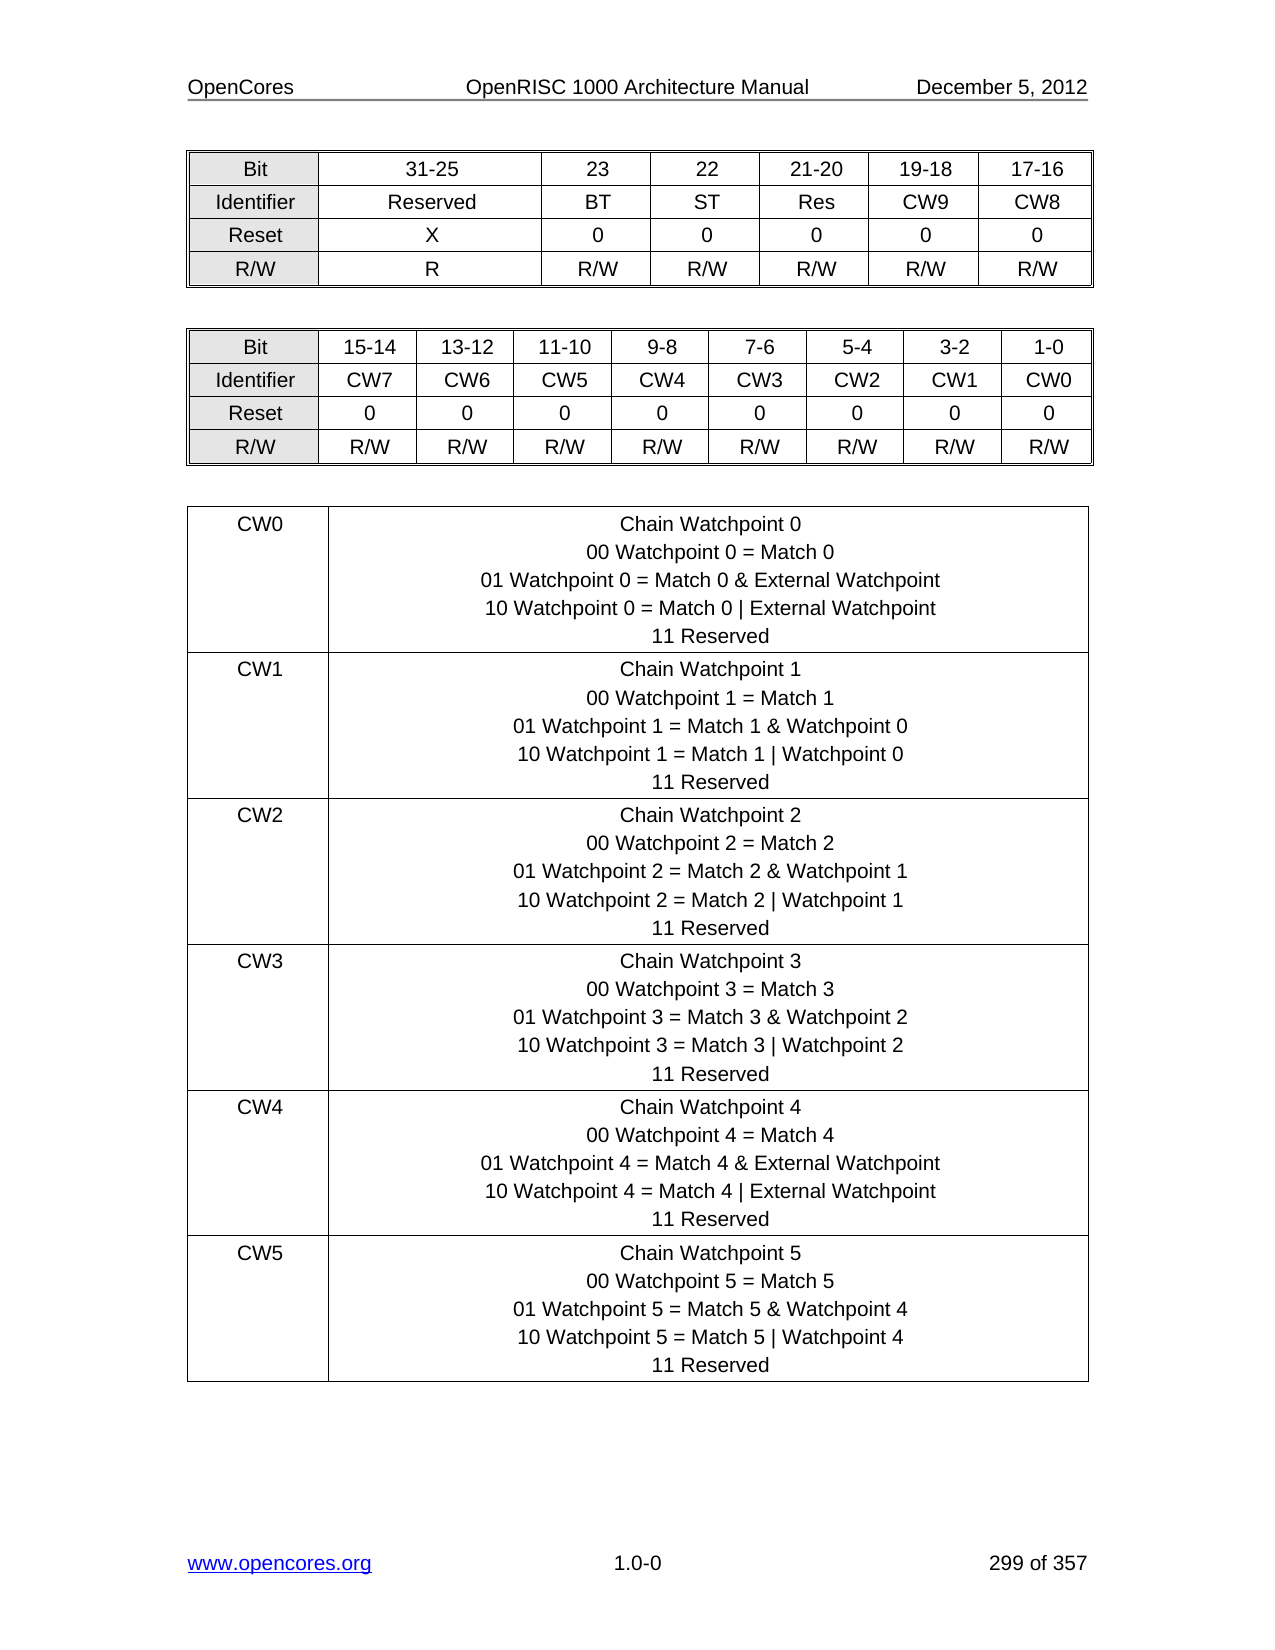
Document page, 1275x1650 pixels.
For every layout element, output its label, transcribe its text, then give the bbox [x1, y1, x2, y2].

table_cell R/W [979, 252, 1091, 284]
table_cell BT [542, 186, 650, 218]
table_cell X [319, 219, 541, 251]
table_cell 0 [542, 219, 650, 251]
table_cell Chain Watchpoint 4 00 Watchpoint 4 = Match 4 01 Watchpoint 4 = Match 4 & External Watchpoint 10 Watchpoint 4 = Match 4 | External Watchpoint 11 Reserved [329, 1091, 1088, 1235]
table_cell 0 [319, 397, 416, 429]
table_header 21-20 [760, 153, 868, 184]
table_cell R/W [612, 430, 708, 463]
table_cell CW5 [514, 364, 611, 396]
table_header CW0 [188, 507, 328, 652]
table_cell Chain Watchpoint 1 00 Watchpoint 1 = Match 1 01 Watchpoint 1 = Match 1 & Watchpoint 0 10 Watchpoint 1 = Match 1 | Watchpoint 0 11 Reserved [329, 653, 1088, 798]
table_cell Reset [190, 219, 318, 251]
table_cell R/W [869, 252, 978, 284]
table_header Bit [190, 331, 318, 363]
table_cell CW3 [188, 945, 328, 1089]
table_cell R/W [709, 430, 806, 463]
table_cell 0 [709, 397, 806, 429]
table_cell Identifier [190, 186, 318, 218]
table_cell CW3 [709, 364, 806, 396]
table_header Chain Watchpoint 0 00 Watchpoint 0 = Match 0 01 Watchpoint 0 = Match 0 & External Watchpoint 10 Watchpoint 0 = Match 0 | External Watchpoint 11 Reserved [329, 507, 1088, 652]
table_header 3-2 [904, 331, 1001, 363]
table_cell R/W [319, 430, 416, 463]
table_header 23 [542, 153, 650, 184]
table_cell R/W [542, 252, 650, 284]
table_cell Reset [190, 397, 318, 429]
table_cell CW5 [188, 1236, 328, 1381]
table_cell R/W [651, 252, 759, 284]
table_header 5-4 [807, 331, 903, 363]
table_cell R [319, 252, 541, 284]
table_cell ST [651, 186, 759, 218]
table_cell R/W [760, 252, 868, 284]
table_cell CW9 [869, 186, 978, 218]
table_header 11-10 [514, 331, 611, 363]
table_cell 0 [869, 219, 978, 251]
table_cell R/W [417, 430, 513, 463]
table_cell 0 [760, 219, 868, 251]
table_header 19-18 [869, 153, 978, 184]
table_cell Identifier [190, 364, 318, 396]
table_header Bit [190, 153, 318, 184]
table_cell 0 [979, 219, 1091, 251]
table_cell 0 [1002, 397, 1091, 429]
table_header 17-16 [979, 153, 1091, 184]
table_cell CW0 [1002, 364, 1091, 396]
table_cell 0 [807, 397, 903, 429]
table_cell R/W [807, 430, 903, 463]
table_cell Res [760, 186, 868, 218]
table_header 15-14 [319, 331, 416, 363]
table_cell Reserved [319, 186, 541, 218]
table_cell 0 [514, 397, 611, 429]
table_cell CW4 [188, 1091, 328, 1235]
table_cell Chain Watchpoint 3 00 Watchpoint 3 = Match 3 01 Watchpoint 3 = Match 3 & Watchpoint 2 10 Watchpoint 3 = Match 3 | Watchpoint 2 11 Reserved [329, 945, 1088, 1089]
table_header 9-8 [612, 331, 708, 363]
table_cell R/W [904, 430, 1001, 463]
table_cell CW4 [612, 364, 708, 396]
table_cell CW1 [904, 364, 1001, 396]
table_header 7-6 [709, 331, 806, 363]
table_header 22 [651, 153, 759, 184]
table_cell R/W [190, 252, 318, 284]
table_cell R/W [1002, 430, 1091, 463]
table_cell CW6 [417, 364, 513, 396]
table_cell R/W [514, 430, 611, 463]
table_cell 0 [651, 219, 759, 251]
table_cell Chain Watchpoint 2 00 Watchpoint 2 = Match 2 01 Watchpoint 2 = Match 2 & Watchpoint 1 10 Watchpoint 2 = Match 2 | Watchpoint 1 11 Reserved [329, 799, 1088, 944]
table_cell 0 [417, 397, 513, 429]
table_cell 0 [904, 397, 1001, 429]
table_cell CW2 [188, 799, 328, 944]
table_cell CW7 [319, 364, 416, 396]
table_header 13-12 [417, 331, 513, 363]
table_cell Chain Watchpoint 5 00 Watchpoint 5 = Match 5 01 Watchpoint 5 = Match 5 & Watchpoint 4 10 Watchpoint 5 = Match 5 | Watchpoint 4 11 Reserved [329, 1236, 1088, 1381]
table_cell CW1 [188, 653, 328, 798]
table_cell R/W [190, 430, 318, 463]
table_cell 0 [612, 397, 708, 429]
table_cell CW2 [807, 364, 903, 396]
table_header 1-0 [1002, 331, 1091, 363]
table_header 31-25 [319, 153, 541, 184]
table_cell CW8 [979, 186, 1091, 218]
